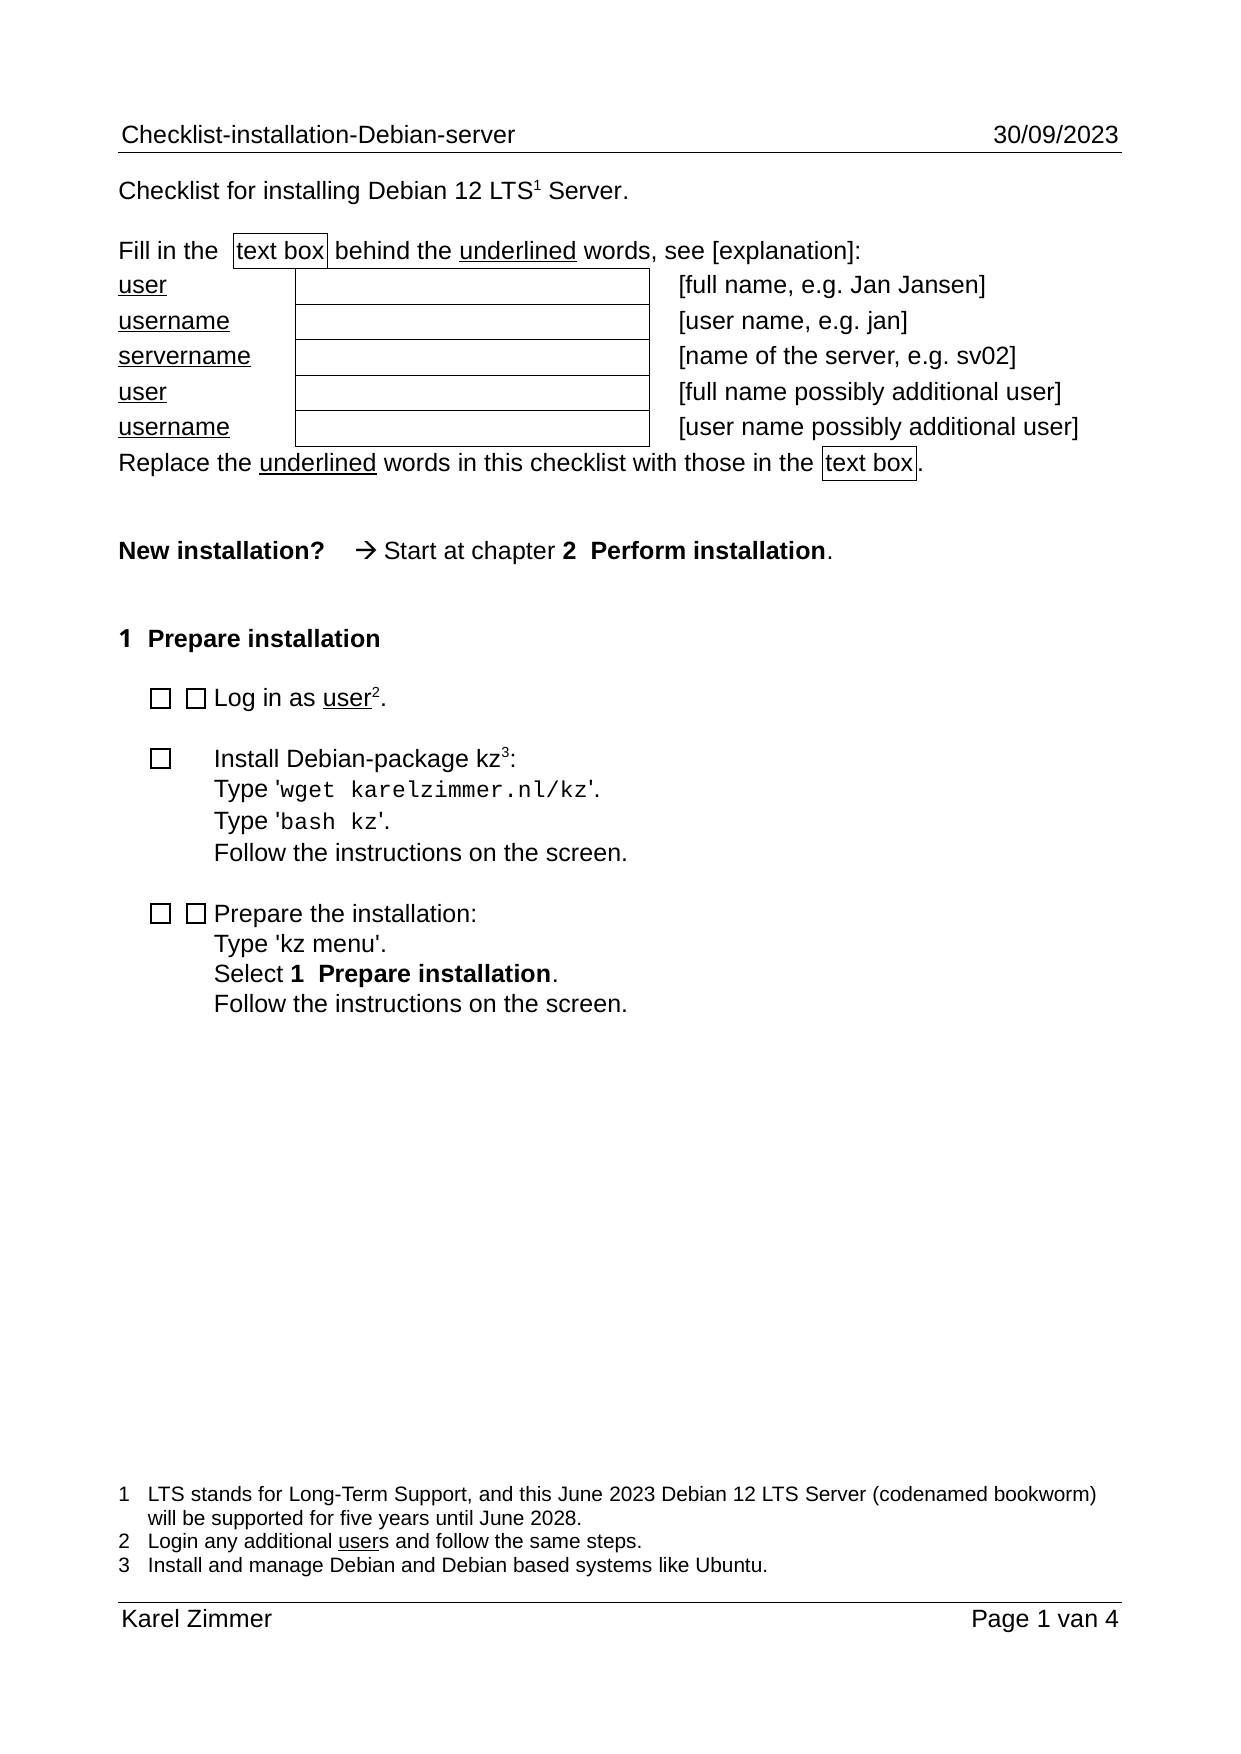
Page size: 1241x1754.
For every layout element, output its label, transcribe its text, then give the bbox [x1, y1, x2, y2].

table_cell Type 'bash kz'. [213, 806, 1122, 838]
table_header [177, 683, 213, 713]
table_cell [142, 959, 177, 989]
table_cell [118, 959, 142, 989]
table_cell [142, 898, 177, 929]
table_cell [118, 868, 142, 898]
table_cell [142, 989, 177, 1019]
text [name of the server, e.g. sv02] [650, 339, 1122, 375]
table_cell [118, 838, 142, 868]
table_cell [213, 713, 1122, 744]
table_cell [177, 989, 213, 1019]
table_cell Type 'kz menu'. [213, 929, 1122, 959]
table_header Log in as USER. [213, 683, 1122, 713]
table_cell [177, 744, 213, 774]
table_cell [142, 868, 177, 898]
table_cell [118, 806, 142, 838]
table_cell [177, 713, 213, 744]
table_cell [177, 774, 213, 806]
table_cell Prepare the installation: [213, 898, 1122, 929]
table_cell [118, 713, 142, 744]
table_cell [142, 744, 177, 774]
text user [118, 268, 295, 304]
text USERname [118, 304, 295, 339]
table_cell Type 'wget karelzimmer.nl/kz'. [213, 774, 1122, 806]
text . [917, 446, 1122, 481]
table_cell [142, 838, 177, 868]
table_cell [142, 806, 177, 838]
text text box [234, 234, 327, 268]
table_cell [177, 898, 213, 929]
table_cell Select 1 Prepare installation. [213, 959, 1122, 989]
table_cell [177, 868, 213, 898]
text USERName [118, 410, 295, 446]
table_cell [118, 898, 142, 929]
table_cell [142, 929, 177, 959]
table_cell [142, 713, 177, 744]
text New installation?  Start at chapter 2 Perform installation. [118, 537, 1122, 565]
table_cell [177, 959, 213, 989]
table_cell [142, 774, 177, 806]
table_header [142, 683, 177, 713]
table_cell [118, 989, 142, 1019]
text Replace the underlined words in this checklist with those in the [118, 446, 822, 481]
table_header [118, 683, 142, 713]
table_cell Install Debian-package kz: [213, 744, 1122, 774]
text Checklist for installing Debian 12 LTS Server. [118, 177, 1122, 205]
table_cell [177, 806, 213, 838]
text [full name, e.g. Jan Jansen] [650, 268, 1122, 304]
text [user name possibly additional user] [650, 410, 1122, 446]
table_cell [118, 929, 142, 959]
table_cell [118, 744, 142, 774]
table_cell [177, 838, 213, 868]
table_cell [213, 868, 1122, 898]
text USER [118, 375, 295, 410]
text behind the underlined words, see [explanation]: [328, 233, 1122, 268]
text servERNAme [118, 339, 295, 375]
table_cell Follow the instructions on the screen. [213, 838, 1122, 868]
text LTS stands for Long-Term Support, and this June 2023 Debian 12 LTS Server (codenamed bookworm) will be supported for five years until June 2028. [118, 1483, 1122, 1530]
text [full name possibly additional user] [650, 375, 1122, 410]
table_cell [177, 929, 213, 959]
table_cell Follow the instructions on the screen. [213, 989, 1122, 1019]
table_cell [118, 774, 142, 806]
list Prepare installation [118, 621, 1122, 655]
text [user name, e.g. jan] [650, 304, 1122, 339]
text text box [823, 447, 916, 480]
text Fill in the [118, 233, 233, 268]
